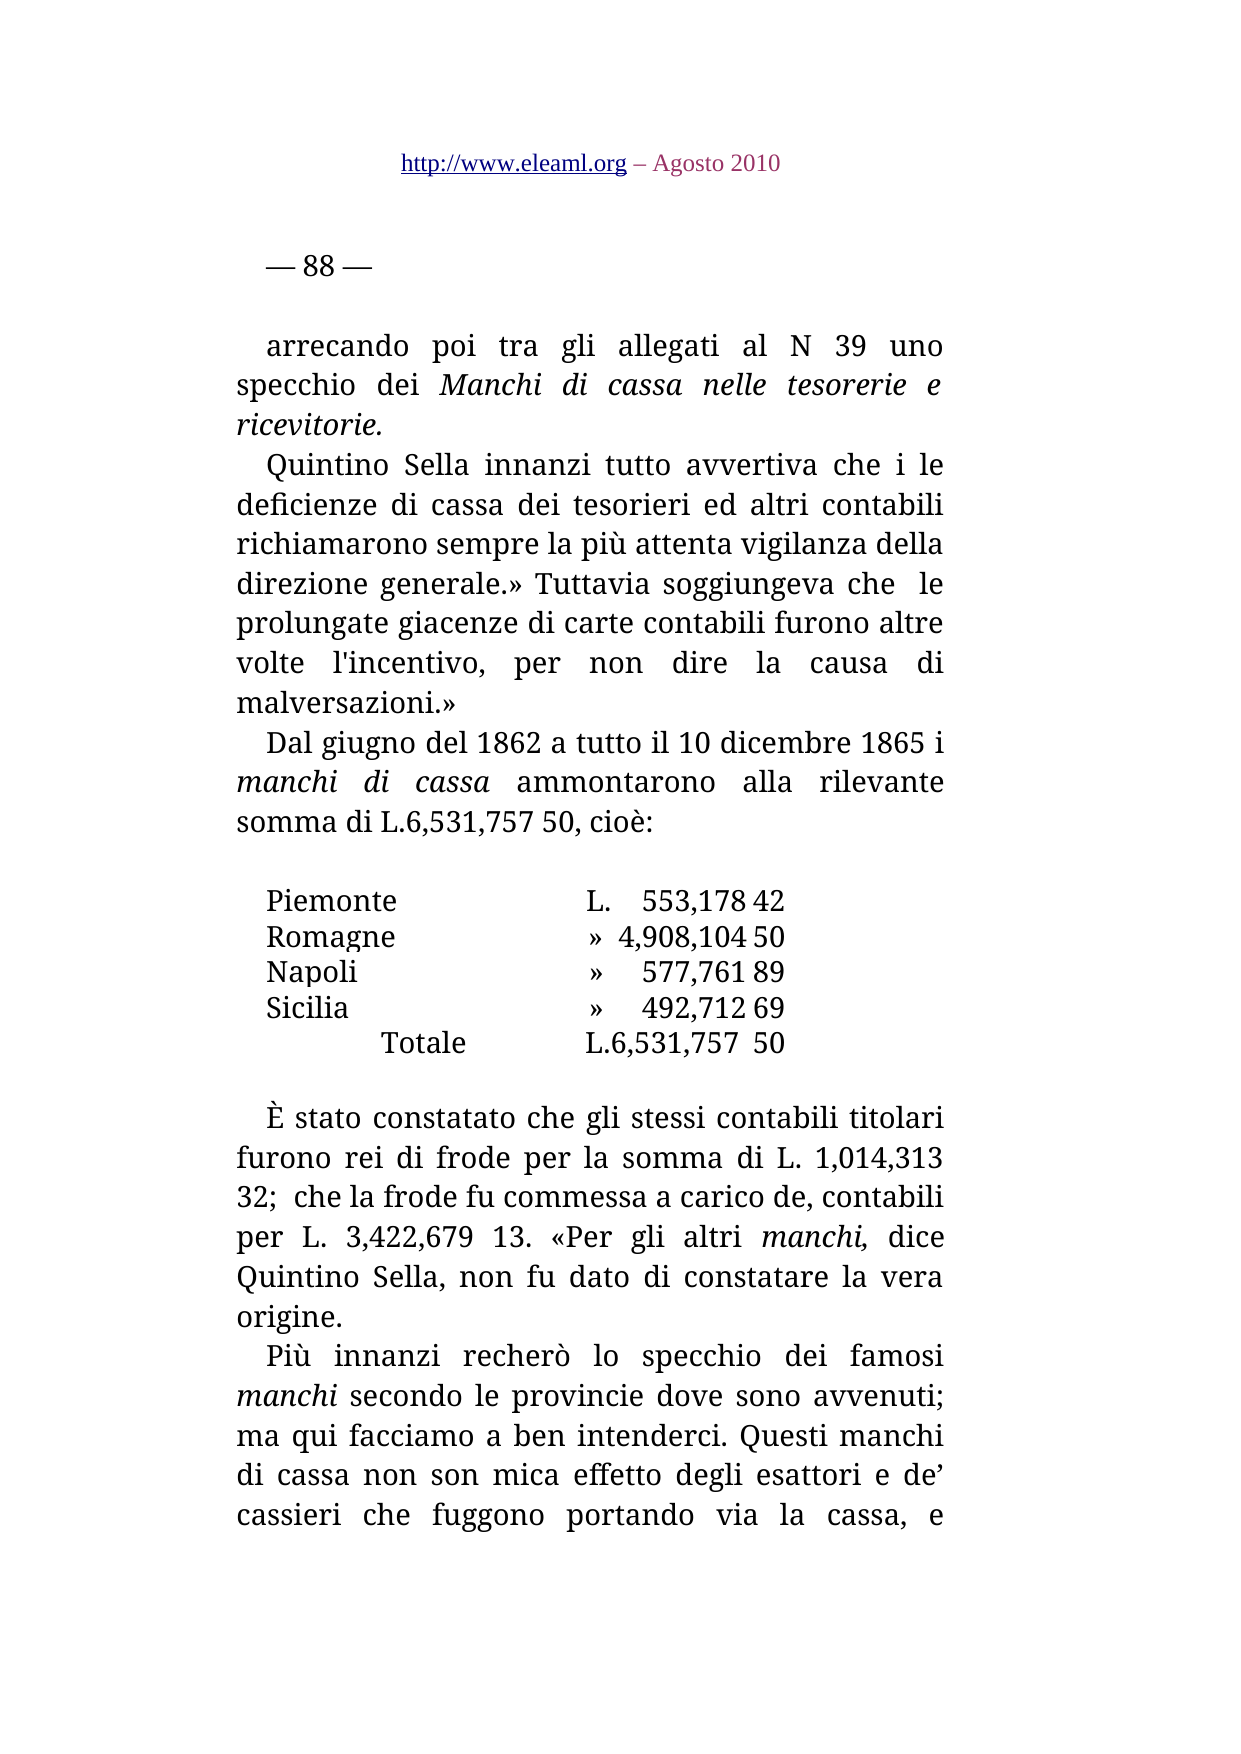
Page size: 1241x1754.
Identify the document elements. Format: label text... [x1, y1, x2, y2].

text Quintino Sella innanzi tutto avvertiva che i le deficienze di cassa dei tesorieri ed altri contabili richiamarono sempre la più attenta vigilanza della direzione generale.» Tuttavia soggiungeva che le prolungate giacenze di carte contabili furono altre volte l'incentivo, per non dire la causa di malversazioni.» [236, 444, 945, 722]
text Dal giugno del 1862 a tutto il 10 dicembre 1865 i manchi di cassa ammontarono alla rilevante somma di L.6,531,757 50, cioè: [236, 722, 945, 841]
text arrecando poi tra gli allegati al N 39 uno specchio dei Manchi di cassa nelle tesorerie e ricevitorie. [236, 325, 945, 444]
text Più innanzi recherò lo specchio dei famosi manchi secondo le provincie dove sono avvenuti; ma qui facciamo a ben intenderci. Questi manchi di cassa non son mica effetto degli esattori e de’ cassieri che fuggono portando via la cassa, e [236, 1336, 945, 1534]
text — 88 — [236, 246, 945, 285]
text È stato constatato che gli stessi contabili titolari furono rei di frode per la somma di L. 1,014,313 32; che la frode fu commessa a carico de, contabili per L. 3,422,679 13. «Per gli altri manchi, dice Quintino Sella, non fu dato di constatare la vera origine. [236, 1097, 945, 1336]
